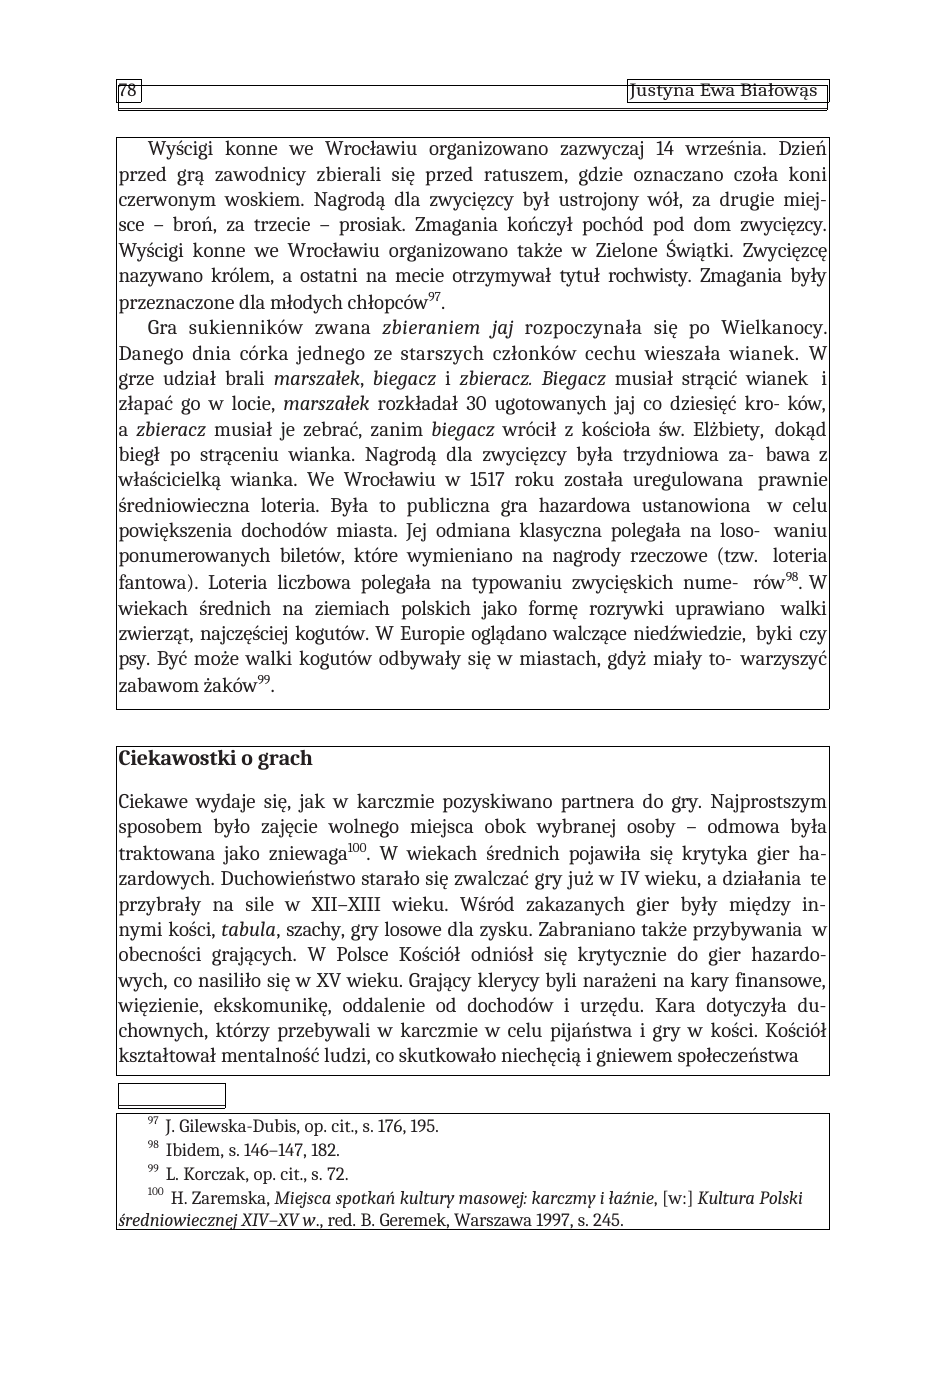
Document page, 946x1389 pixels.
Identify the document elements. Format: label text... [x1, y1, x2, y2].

text Gra sukienników zwana zbieraniem jaj rozpoczynała się po Wielkanocy. Danego dnia córka jednego ze starszych członków cechu wieszała wianek. W grze udział brali marszałek, biegacz i zbieracz. Biegacz musiał strącić wianek i złapać go w locie, marszałek rozkładał 30 ugotowanych jaj co dziesięć kro- ków, a zbieracz musiał je zebrać, zanim biegacz wrócił z kościoła św. Elżbiety, dokąd biegł po strąceniu wianka. Nagrodą dla zwycięzcy była trzydniowa za- bawa z właścicielką wianka. We Wrocławiu w 1517 roku została uregulowana prawnie średniowieczna loteria. Była to publiczna gra hazardowa ustanowiona w celu powiększenia dochodów miasta. Jej odmiana klasyczna polegała na loso- waniu ponumerowanych biletów, które wymieniano na nagrody rzeczowe (tzw. loteria fantowa). Loteria liczbowa polegała na typowaniu zwycięskich nume- rów98. W wiekach średnich na ziemiach polskich jako formę rozrywki uprawiano walki zwierząt, najczęściej kogutów. W Europie oglądano walczące niedźwiedzie, byki czy psy. Być może walki kogutów odbywały się w miastach, gdyż miały to- warzyszyć zabawom żaków99. [118, 316, 827, 698]
text 78 [119, 86, 141, 101]
text Wyścigi konne we Wrocławiu organizowano zazwyczaj 14 września. Dzień przed grą zawodnicy zbierali się przed ratuszem, gdzie oznaczano czoła koni czerwonym woskiem. Nagrodą dla zwycięzcy był ustrojony wół, za drugie miej- sce – broń, za trzecie – prosiak. Zmagania kończył pochód pod dom zwycięzcy. Wyścigi konne we Wrocławiu organizowano także w Zielone Świątki. Zwycięzcę nazywano królem, a ostatni na mecie otrzymywał tytuł rochwisty. Zmagania były przeznaczone dla młodych chłopców97. [118, 138, 827, 314]
text 99 L. Korczak, op. cit., s. 72. [148, 1162, 829, 1185]
text Ciekawe wydaje się, jak w karczmie pozyskiwano partnera do gry. Najprostszym sposobem było zajęcie wolnego miejsca obok wybranej osoby – odmowa była traktowana jako zniewaga100. W wiekach średnich pojawiła się krytyka gier ha- zardowych. Duchowieństwo starało się zwalczać gry już w IV wieku, a działania te przybrały na sile w XII–XIII wieku. Wśród zakazanych gier były między in- nymi kości, tabula, szachy, gry losowe dla zysku. Zabraniano także przybywania w obecności grających. W Polsce Kościół odniósł się krytycznie do gier hazardo- wych, co nasiliło się w XV wieku. Grający klerycy byli narażeni na kary finansowe, więzienie, ekskomunikę, oddalenie od dochodów i urzędu. Kara dotyczyła du- chownych, którzy przebywali w karczmie w celu pijaństwa i gry w kości. Kościół kształtował mentalność ludzi, co skutkowało niechęcią i gniewem społeczeństwa [118, 789, 827, 1068]
text 98 Ibidem, s. 146–147, 182. [148, 1138, 829, 1161]
text 97 J. Gilewska-Dubis, op. cit., s. 176, 195. [148, 1114, 829, 1137]
text [118, 80, 141, 85]
text 100 H. Zaremska, Miejsca spotkań kultury masowej: karczmy i łaźnie, [w:] Kultura Polski średniowiecznej XIV–XV w., red. B. Geremek, Warszawa 1997, s. 245. [118, 1186, 827, 1229]
text Justyna Ewa Białowąs [629, 80, 829, 101]
text Ciekawostki o grach [118, 747, 829, 770]
